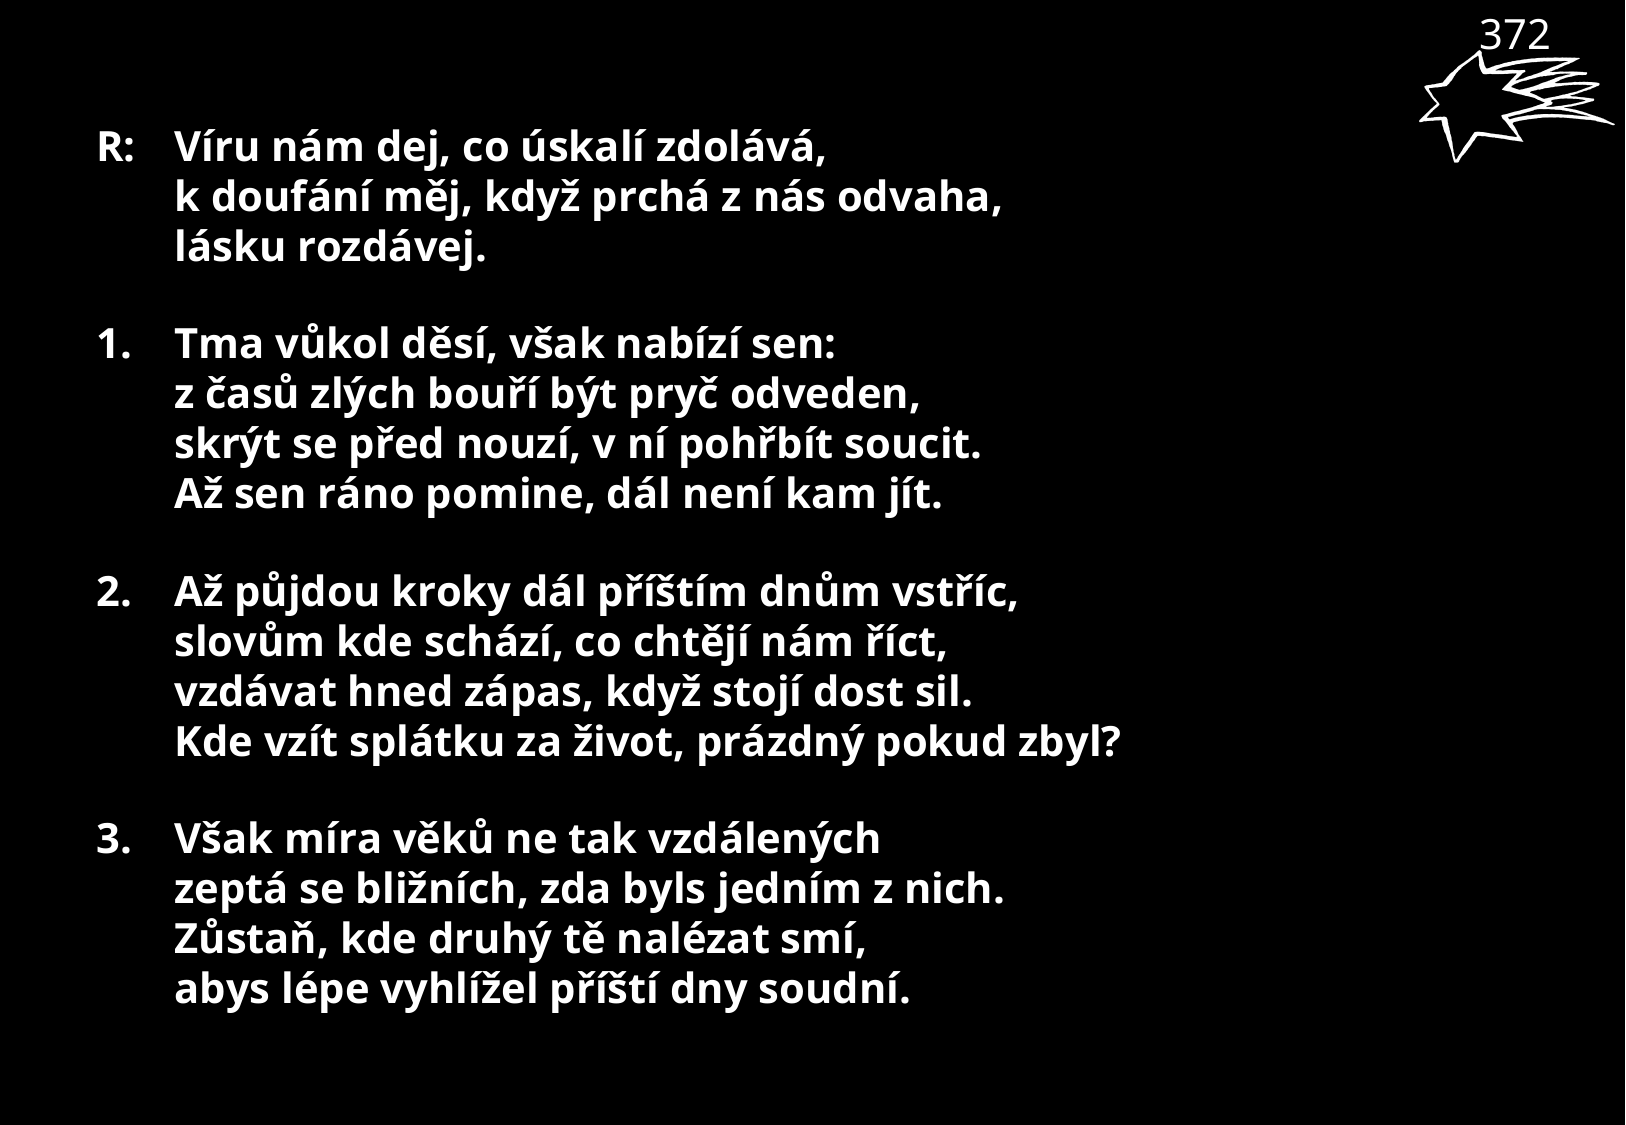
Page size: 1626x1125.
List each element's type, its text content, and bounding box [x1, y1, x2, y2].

text_box 372 [1405, 0, 1626, 66]
list R: Víru nám dej, co úskalí zdolává, k doufání měj, když prchá z nás odvaha, lásku rozdávej. 1. Tma vůkol děsí, však nabízí sen: z časů zlých bouří být pryč odveden, skrýt se před nouzí, v ní pohřbít soucit. Až sen ráno pomine, dál není kam jít. 2. Až půjdou kroky dál příštím dnům vstříc, slovům kde schází, co chtějí nám říct, vzdávat hned zápas, když stojí dost sil. Kde vzít splátku za život, prázdný pokud zbyl? 3. Však míra věků ne tak vzdálených zeptá se bližních, zda byls jedním z nich. Zůstaň, kde druhý tě nalézat smí, abys lépe vyhlížel příští dny soudní. [81, 112, 1544, 1101]
